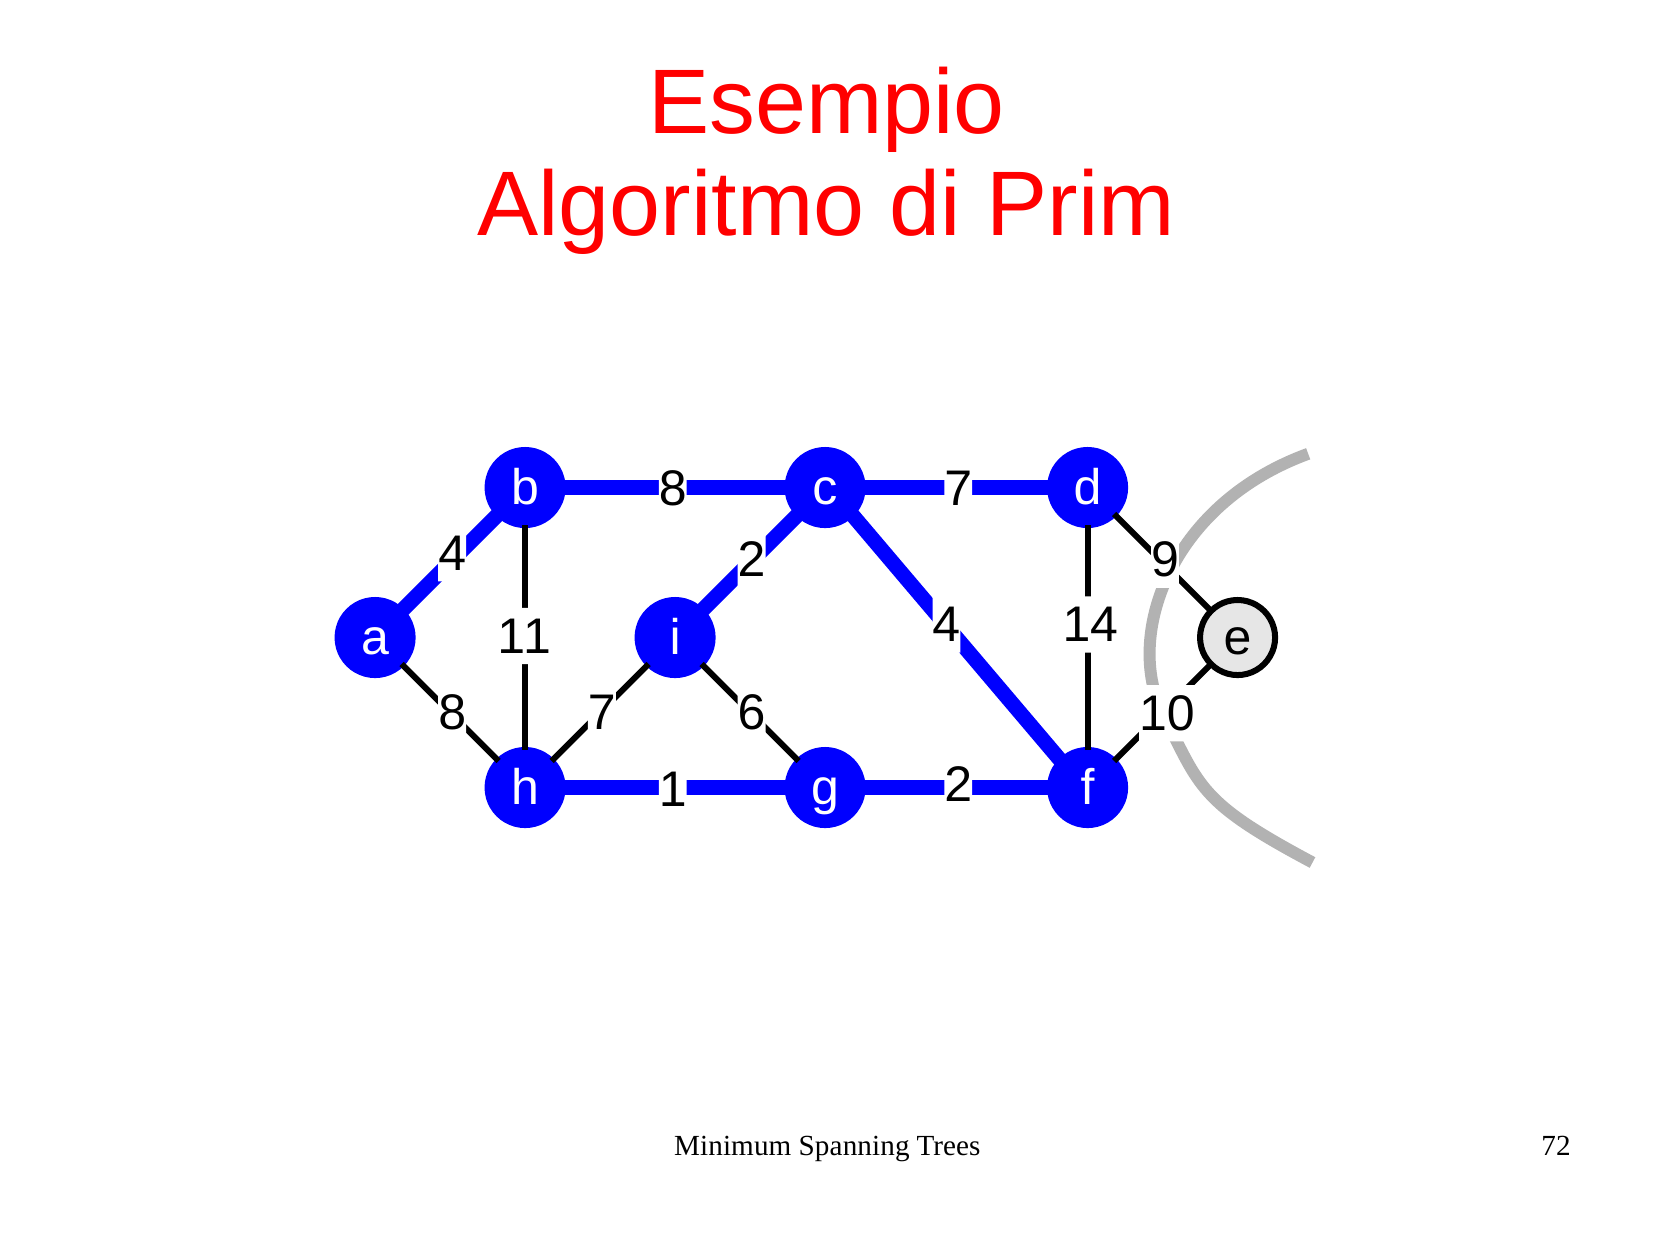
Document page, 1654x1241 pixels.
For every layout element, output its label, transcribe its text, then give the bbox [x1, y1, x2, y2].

text_box 8 [438, 684, 467, 741]
text_box 4 [932, 596, 961, 653]
text_box 14 [1062, 596, 1119, 653]
text_box f [1050, 750, 1126, 826]
text_box i [637, 600, 713, 676]
text_box 1 [658, 761, 687, 818]
text_box 4 [438, 525, 467, 582]
text_box e [1200, 600, 1276, 676]
text_box 2 [737, 531, 766, 588]
text_box b [487, 450, 563, 525]
text_box h [487, 750, 563, 826]
text_box 7 [587, 684, 616, 742]
text_box 9 [1151, 531, 1179, 588]
text_box g [788, 750, 863, 826]
text_box 11 [497, 607, 557, 665]
text_box a [337, 600, 413, 676]
text_box 7 [944, 460, 973, 517]
text_box 8 [658, 460, 687, 517]
text_box d [1050, 450, 1126, 525]
text_box 6 [737, 684, 766, 742]
text_box 2 [944, 756, 973, 813]
text_box c [788, 450, 863, 526]
text_box 10 [1139, 685, 1195, 742]
title Esempio Algoritmo di Prim [82, 49, 1571, 257]
